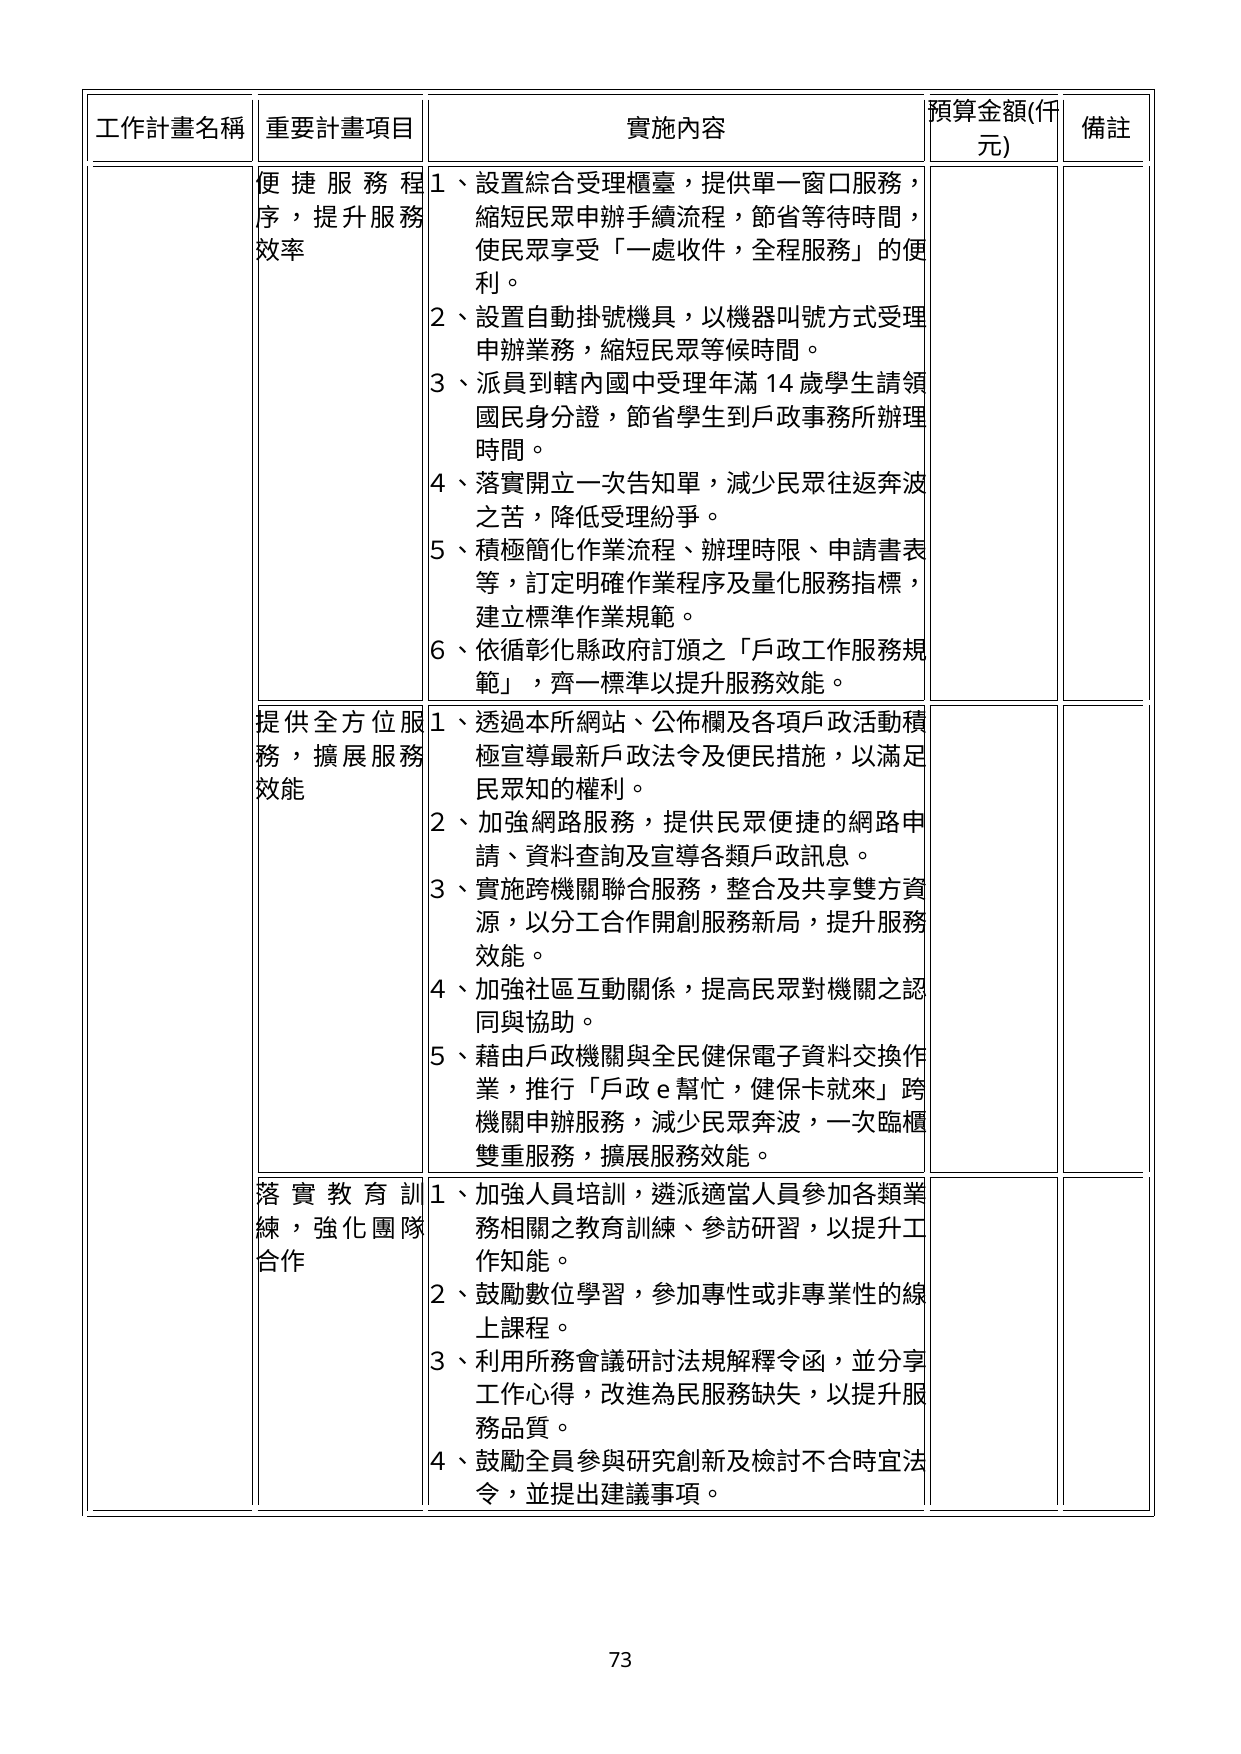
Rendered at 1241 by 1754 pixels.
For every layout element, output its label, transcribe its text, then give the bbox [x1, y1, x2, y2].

table_cell [927, 161, 1060, 699]
table_header 備註 [1060, 90, 1151, 161]
table_cell [931, 167, 1057, 699]
table_cell [1060, 700, 1151, 1172]
table_header 預算金額(仟元) [927, 90, 1060, 161]
table_header 實施內容 [425, 90, 927, 161]
table_cell １、設置綜合受理櫃臺，提供單一窗口服務，縮短民眾申辦手續流程，節省等待時間，使民眾享受「一處收件，全程服務」的便利。 ２、設置自動掛號機具，以機器叫號方式受理申辦業務，縮短民眾等候時間。 ３、派員到轄內國中受理年滿14歲學生請領國民身分證，節省學生到戶政事務所辦理時間。 ４、落實開立一次告知單，減少民眾往返奔波之苦，降低受理紛爭。 ５、積極簡化作業流程、辦理時限、申請書表等，訂定明確作業程序及量化服務指標，建立標準作業規範。 ６、依循彰化縣政府訂頒之「戶政工作服務規範」，齊一標準以提升服務效能。 [425, 161, 927, 699]
table_cell [85, 161, 255, 1510]
table_cell 落實教育訓練，強化團隊合作 [255, 1172, 425, 1510]
table_cell [1060, 1172, 1151, 1510]
table_header 工作計畫名稱 [85, 90, 255, 161]
table_cell [1060, 161, 1151, 699]
table_cell １、透過本所網站、公佈欄及各項戶政活動積極宣導最新戶政法令及便民措施，以滿足民眾知的權利。 ２、加強網路服務，提供民眾便捷的網路申請、資料查詢及宣導各類戶政訊息。 ３、實施跨機關聯合服務，整合及共享雙方資源，以分工合作開創服務新局，提升服務效能。 ４、加強社區互動關係，提高民眾對機關之認同與協助。 ５、藉由戶政機關與全民健保電子資料交換作業，推行「戶政e幫忙，健保卡就來」跨機關申辦服務，減少民眾奔波，一次臨櫃雙重服務，擴展服務效能。 [425, 700, 927, 1172]
table_cell [931, 706, 1057, 1172]
table_cell [927, 1172, 1060, 1510]
table_cell 便捷服務程序，提升服務效率 [255, 161, 425, 699]
table_cell １、加強人員培訓，遴派適當人員參加各類業務相關之教育訓練、參訪研習，以提升工作知能。 ２、鼓勵數位學習，參加專性或非專業性的線上課程。 ３、利用所務會議研討法規解釋令函，並分享工作心得，改進為民服務缺失，以提升服務品質。 ４、鼓勵全員參與研究創新及檢討不合時宜法令，並提出建議事項。 [425, 1172, 927, 1510]
table_header 重要計畫項目 [255, 90, 425, 161]
table_cell 提供全方位服務，擴展服務效能 [255, 700, 425, 1172]
table_cell [927, 700, 1060, 1172]
